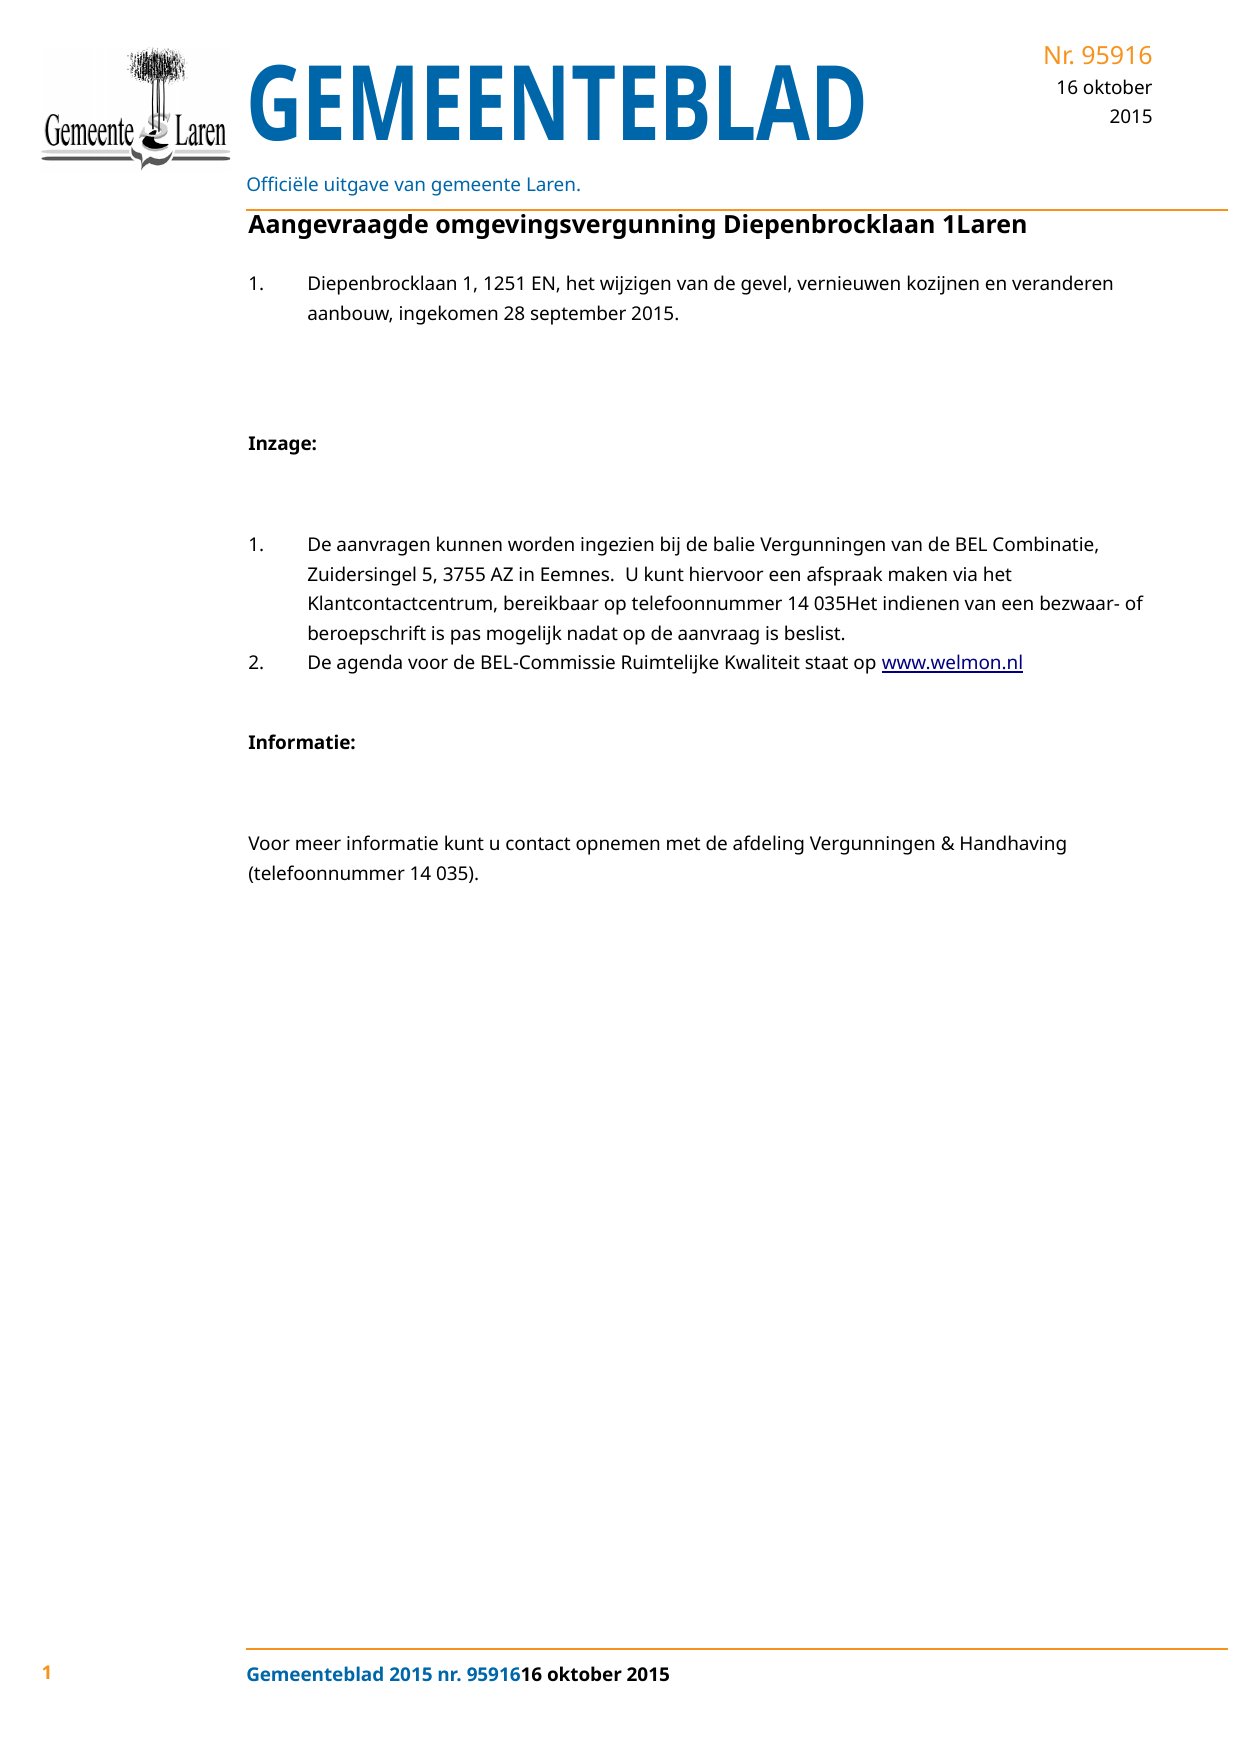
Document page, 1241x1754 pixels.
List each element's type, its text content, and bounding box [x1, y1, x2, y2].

list De aanvragen kunnen worden ingezien bij de balie Vergunningen van de BEL Combinatie, Zuidersingel 5, 3755 AZ in Eemnes. U kunt hiervoor een afspraak maken via het Klantcontactcentrum, bereikbaar op telefoonnummer 14 035Het indienen van een bezwaar- of beroepschrift is pas mogelijk nadat op de aanvraag is beslist. [248, 531, 1152, 646]
list Diepenbrocklaan 1, 1251 EN, het wijzigen van de gevel, vernieuwen kozijnen en veranderen aanbouw, ingekomen 28 september 2015. [248, 270, 1152, 326]
text Informatie: [248, 729, 1152, 755]
text Voor meer informatie kunt u contact opnemen met de afdeling Vergunningen & Handhaving (telefoonnummer 14 035). [248, 830, 1152, 886]
text Inzage: [248, 430, 1152, 456]
text Aangevraagde omgevingsvergunning Diepenbrocklaan 1Laren [248, 211, 1152, 241]
picture [41, 47, 231, 172]
list De agenda voor de BEL-Commissie Ruimtelijke Kwaliteit staat op www.welmon.nl [248, 649, 1152, 675]
